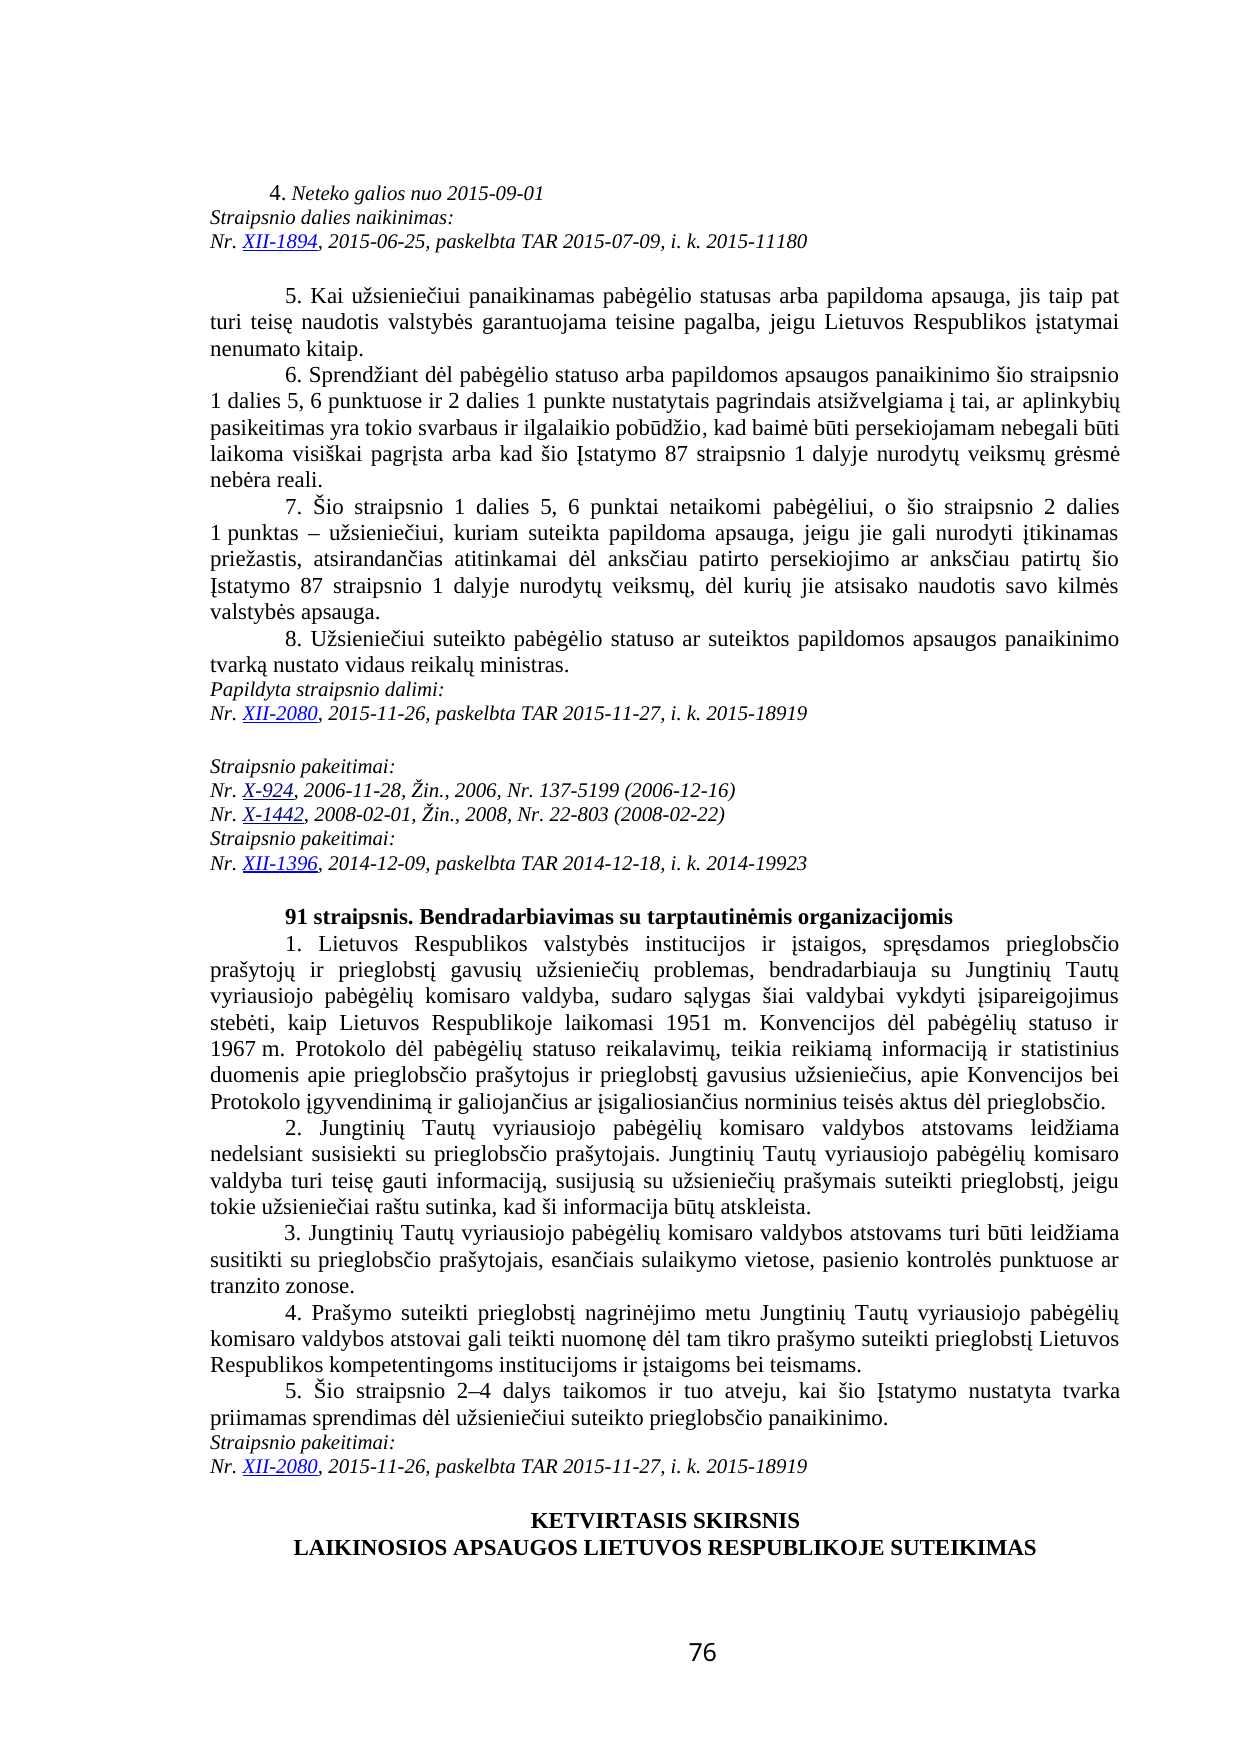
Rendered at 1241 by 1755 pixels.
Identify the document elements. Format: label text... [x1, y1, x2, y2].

text Nr. X-924, 2006-11-28, Žin., 2006, Nr. 137-5199 (2006-12-16) [210, 778, 1120, 802]
text 91 straipsnis. Bendradarbiavimas su tarptautinėmis organizacijomis [210, 903, 1120, 929]
text Papildyta straipsnio dalimi: [210, 677, 1120, 701]
text 4. Neteko galios nuo 2015-09-01 [210, 179, 1120, 205]
text Nr. X-1442, 2008-02-01, Žin., 2008, Nr. 22-803 (2008-02-22) [210, 802, 1120, 826]
text 1. Lietuvos Respublikos valstybės institucijos ir įstaigos, spręsdamos prieglobsčio prašytojų ir prieglobstį gavusių užsieniečių problemas, bendradarbiauja su Jungtinių Tautų vyriausiojo pabėgėlių komisaro valdyba, sudaro sąlygas šiai valdybai vykdyti įsipareigojimus stebėti, kaip Lietuvos Respublikoje laikomasi 1951 m. Konvencijos dėl pabėgėlių statuso ir 1967 m. Protokolo dėl pabėgėlių statuso reikalavimų, teikia reikiamą informaciją ir statistinius duomenis apie prieglobsčio prašytojus ir prieglobstį gavusius užsieniečius, apie Konvencijos bei Protokolo įgyvendinimą ir galiojančius ar įsigaliosiančius norminius teisės aktus dėl prieglobsčio. [210, 929, 1120, 1114]
text 7. Šio straipsnio 1 dalies 5, 6 punktai netaikomi pabėgėliui, o šio straipsnio 2 dalies 1 punktas – užsieniečiui, kuriam suteikta papildoma apsauga, jeigu jie gali nurodyti įtikinamas priežastis, atsirandančias atitinkamai dėl anksčiau patirto persekiojimo ar anksčiau patirtų šio Įstatymo 87 straipsnio 1 dalyje nurodytų veiksmų, dėl kurių jie atsisako naudotis savo kilmės valstybės apsauga. [210, 493, 1120, 624]
text Straipsnio dalies naikinimas: [210, 205, 1120, 229]
text 4. Prašymo suteikti prieglobstį nagrinėjimo metu Jungtinių Tautų vyriausiojo pabėgėlių komisaro valdybos atstovai gali teikti nuomonę dėl tam tikro prašymo suteikti prieglobstį Lietuvos Respublikos kompetentingoms institucijoms ir įstaigoms bei teismams. [210, 1298, 1120, 1378]
text 8. Užsieniečiui suteikto pabėgėlio statuso ar suteiktos papildomos apsaugos panaikinimo tvarką nustato vidaus reikalų ministras. [210, 624, 1120, 677]
text Straipsnio pakeitimai: [210, 826, 1120, 850]
text 6. Sprendžiant dėl pabėgėlio statuso arba papildomos apsaugos panaikinimo šio straipsnio 1 dalies 5, 6 punktuose ir 2 dalies 1 punkte nustatytais pagrindais atsižvelgiama į tai, ar aplinkybių pasikeitimas yra tokio svarbaus ir ilgalaikio pobūdžio, kad baimė būti persekiojamam nebegali būti laikoma visiškai pagrįsta arba kad šio Įstatymo 87 straipsnio 1 dalyje nurodytų veiksmų grėsmė nebėra reali. [210, 361, 1120, 493]
text Nr. XII-2080, 2015-11-26, paskelbta TAR 2015-11-27, i. k. 2015-18919 [210, 1454, 1120, 1478]
text 2. Jungtinių Tautų vyriausiojo pabėgėlių komisaro valdybos atstovams leidžiama nedelsiant susisiekti su prieglobsčio prašytojais. Jungtinių Tautų vyriausiojo pabėgėlių komisaro valdyba turi teisę gauti informaciją, susijusią su užsieniečių prašymais suteikti prieglobstį, jeigu tokie užsieniečiai raštu sutinka, kad ši informacija būtų atskleista. [210, 1114, 1120, 1219]
text 3. Jungtinių Tautų vyriausiojo pabėgėlių komisaro valdybos atstovams turi būti leidžiama susitikti su prieglobsčio prašytojais, esančiais sulaikymo vietose, pasienio kontrolės punktuose ar tranzito zonose. [210, 1219, 1120, 1298]
text 5. Kai užsieniečiui panaikinamas pabėgėlio statusas arba papildoma apsauga, jis taip pat turi teisę naudotis valstybės garantuojama teisine pagalba, jeigu Lietuvos Respublikos įstatymai nenumato kitaip. [210, 282, 1120, 361]
text LAIKINOSIOS APSAUGOS LIETUVOS RESPUBLIKOJE SUTEIKIMAS [210, 1533, 1120, 1560]
subtitle KETVIRTASIS SKIRSNIS [210, 1507, 1120, 1533]
text 5. Šio straipsnio 2–4 dalys taikomos ir tuo atveju, kai šio Įstatymo nustatyta tvarka priimamas sprendimas dėl užsieniečiui suteikto prieglobsčio panaikinimo. [210, 1378, 1120, 1430]
text Nr. XII-1894, 2015-06-25, paskelbta TAR 2015-07-09, i. k. 2015-11180 [210, 229, 1120, 253]
text Straipsnio pakeitimai: [210, 1430, 1120, 1454]
text Straipsnio pakeitimai: [210, 754, 1120, 778]
text Nr. XII-2080, 2015-11-26, paskelbta TAR 2015-11-27, i. k. 2015-18919 [210, 701, 1120, 725]
text Nr. XII-1396, 2014-12-09, paskelbta TAR 2014-12-18, i. k. 2014-19923 [210, 850, 1120, 874]
